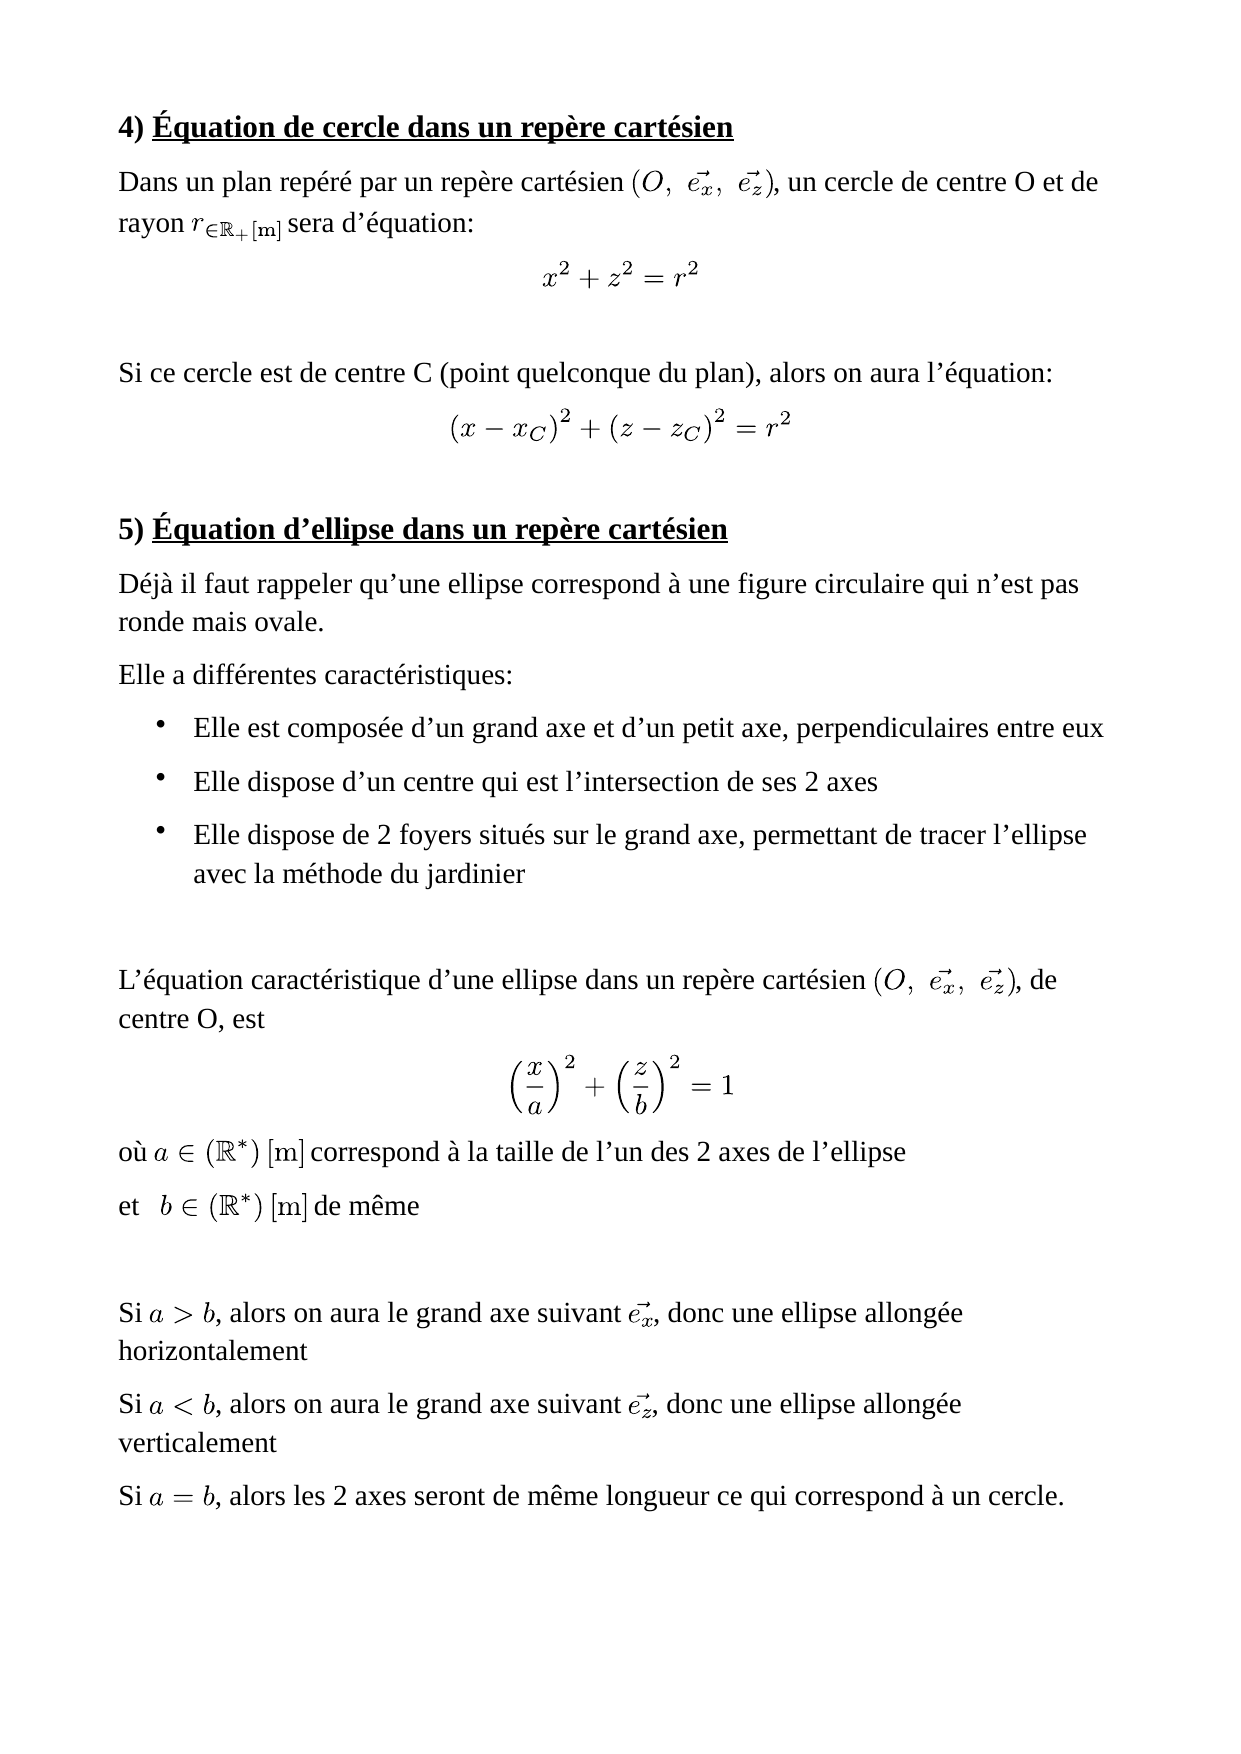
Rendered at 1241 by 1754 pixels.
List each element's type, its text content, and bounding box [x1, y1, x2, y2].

list Elle dispose d’un centre qui est l’intersection de ses 2 axes [156, 764, 1122, 797]
text Dans un plan repéré par un repère cartésien , un cercle de centre O et de rayon sera d’équation: [118, 164, 1122, 241]
text L’équation caractéristique d’une ellipse dans un repère cartésien , de centre O, est [118, 962, 1122, 1035]
text Si , alors on aura le grand axe suivant , donc une ellipse allongée horizontalement [118, 1295, 1122, 1367]
text Si ce cercle est de centre C (point quelconque du plan), alors on aura l’équation: [118, 355, 1122, 389]
text Elle a différentes caractéristiques: [118, 657, 1122, 691]
text et de même [118, 1188, 1122, 1222]
text 4) Équation de cercle dans un repère cartésien [118, 108, 1122, 144]
list Elle dispose de 2 foyers situés sur le grand axe, permettant de tracer l’ellipse avec la méthode du jardinier [156, 817, 1122, 889]
text Déjà il faut rappeler qu’une ellipse correspond à une figure circulaire qui n’est pas ronde mais ovale. [118, 566, 1122, 638]
text où correspond à la taille de l’un des 2 axes de l’ellipse [118, 1133, 1122, 1168]
text Si , alors les 2 axes seront de même longueur ce qui correspond à un cercle. [118, 1478, 1122, 1512]
list Elle est composée d’un grand axe et d’un petit axe, perpendiculaires entre eux [156, 711, 1122, 744]
text Si , alors on aura le grand axe suivant , donc une ellipse allongée verticalement [118, 1387, 1122, 1459]
text 5) Équation d’ellipse dans un repère cartésien [118, 510, 1122, 546]
